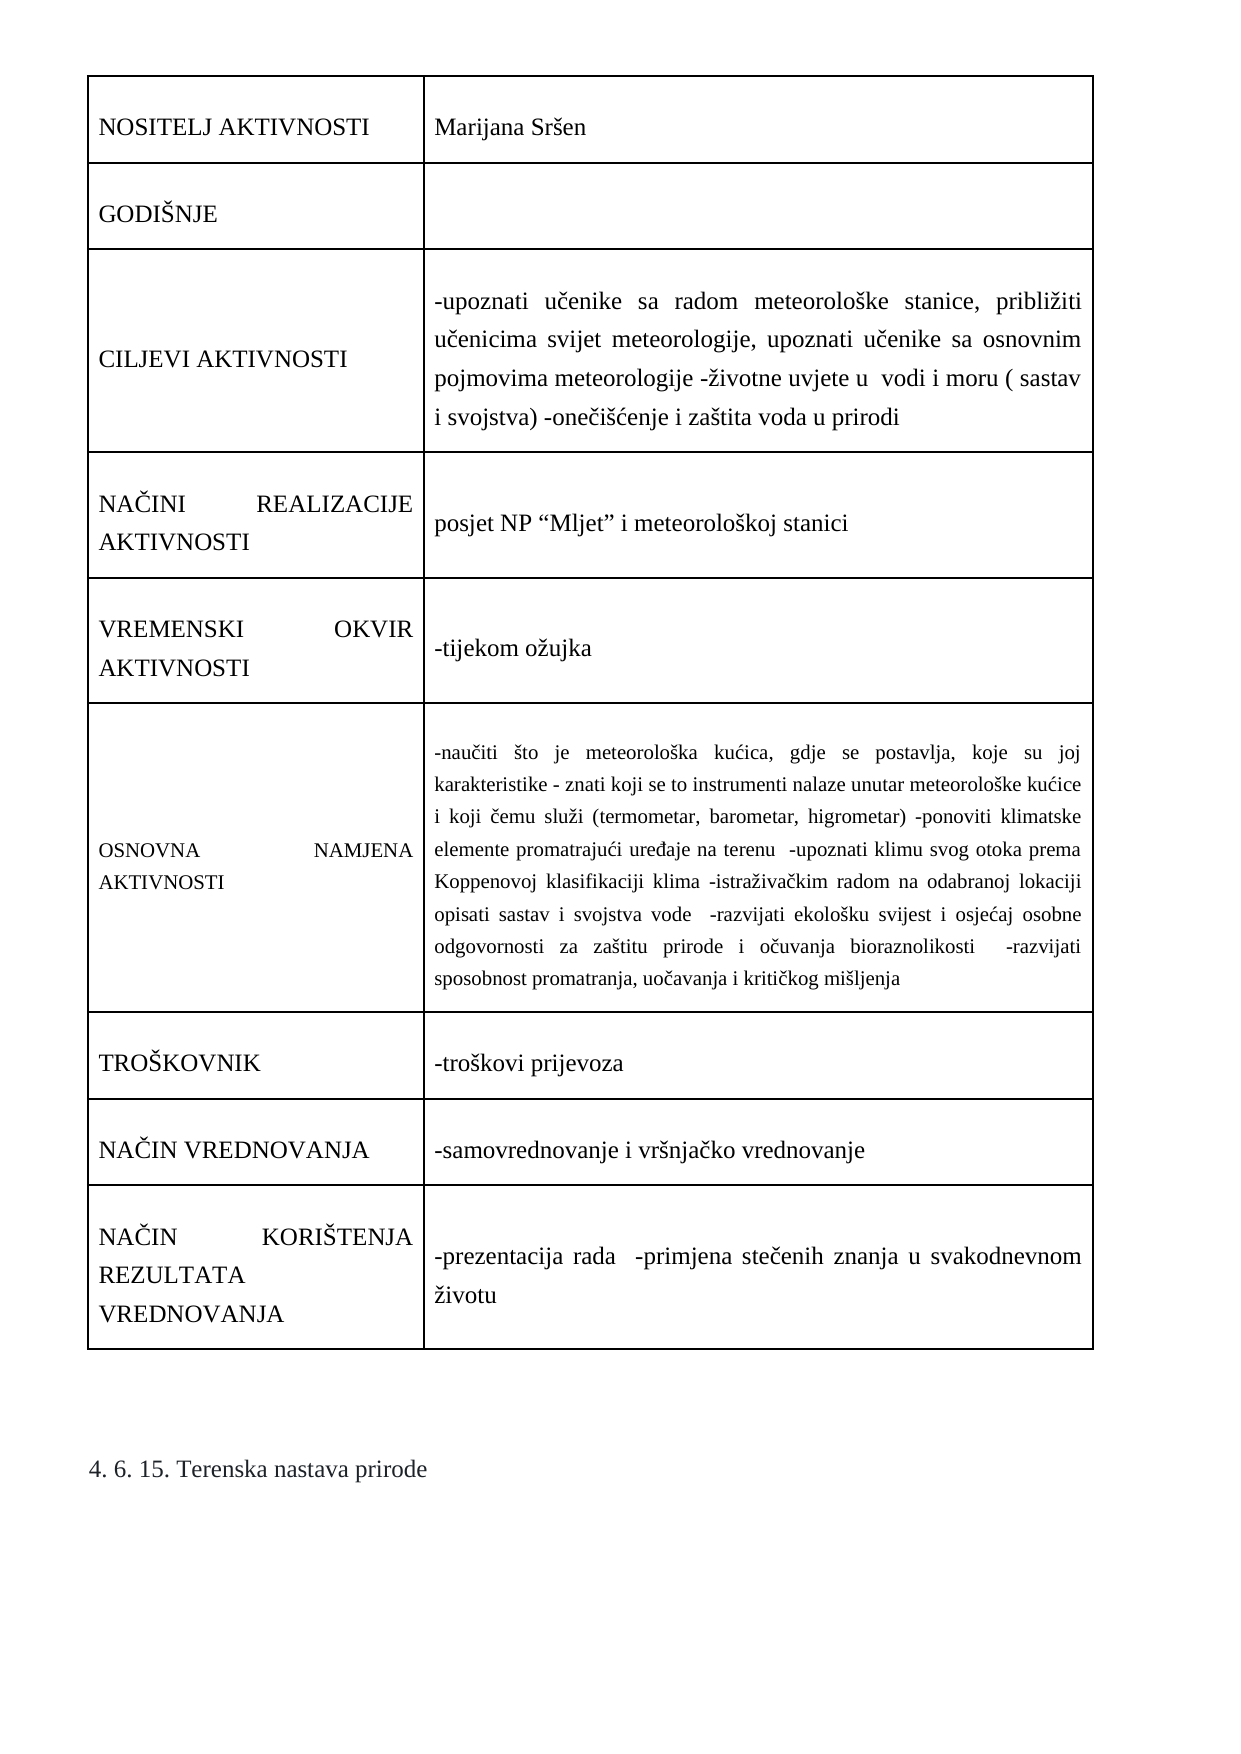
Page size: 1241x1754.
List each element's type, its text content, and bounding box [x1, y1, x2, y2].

table_cell [425, 164, 1092, 248]
table_cell posjet NP “Mljet” i meteorološkoj stanici [425, 453, 1092, 577]
table_cell -upoznati učenike sa radom meteorološke stanice, približiti učenicima svijet meteorologije, upoznati učenike sa osnovnim pojmovima meteorologije -životne uvjete u vodi i moru ( sastav i svojstva) -onečišćenje i zaštita voda u prirodi [425, 250, 1092, 451]
table_cell -samovrednovanje i vršnjačko vrednovanje [425, 1100, 1092, 1184]
table_header Marijana Sršen [425, 77, 1092, 162]
text 4. 6. 15. Terenska nastava prirode [88, 1454, 1090, 1483]
table_cell OSNOVNA NAMJENA AKTIVNOSTI [89, 704, 423, 1011]
table_cell GODIŠNJE [89, 164, 423, 248]
table_cell NAČIN VREDNOVANJA [89, 1100, 423, 1184]
table_cell CILJEVI AKTIVNOSTI [89, 250, 423, 451]
table_cell -troškovi prijevoza [425, 1013, 1092, 1097]
table_cell -naučiti što je meteorološka kućica, gdje se postavlja, koje su joj karakteristike - znati koji se to instrumenti nalaze unutar meteorološke kućice i koji čemu služi (termometar, barometar, higrometar) -ponoviti klimatske elemente promatrajući uređaje na terenu -upoznati klimu svog otoka prema Koppenovoj klasifikaciji klima -istraživačkim radom na odabranoj lokaciji opisati sastav i svojstva vode -razvijati ekološku svijest i osjećaj osobne odgovornosti za zaštitu prirode i očuvanja bioraznolikosti -razvijati sposobnost promatranja, uočavanja i kritičkog mišljenja [425, 704, 1092, 1011]
table_cell -tijekom ožujka [425, 579, 1092, 702]
table_cell NAČIN KORIŠTENJA REZULTATA VREDNOVANJA [89, 1186, 423, 1348]
table_cell VREMENSKI OKVIR AKTIVNOSTI [89, 579, 423, 702]
table_cell TROŠKOVNIK [89, 1013, 423, 1097]
table_cell NAČINI REALIZACIJE AKTIVNOSTI [89, 453, 423, 577]
table_header NOSITELJ AKTIVNOSTI [89, 77, 423, 162]
table_cell -prezentacija rada -primjena stečenih znanja u svakodnevnom životu [425, 1186, 1092, 1348]
